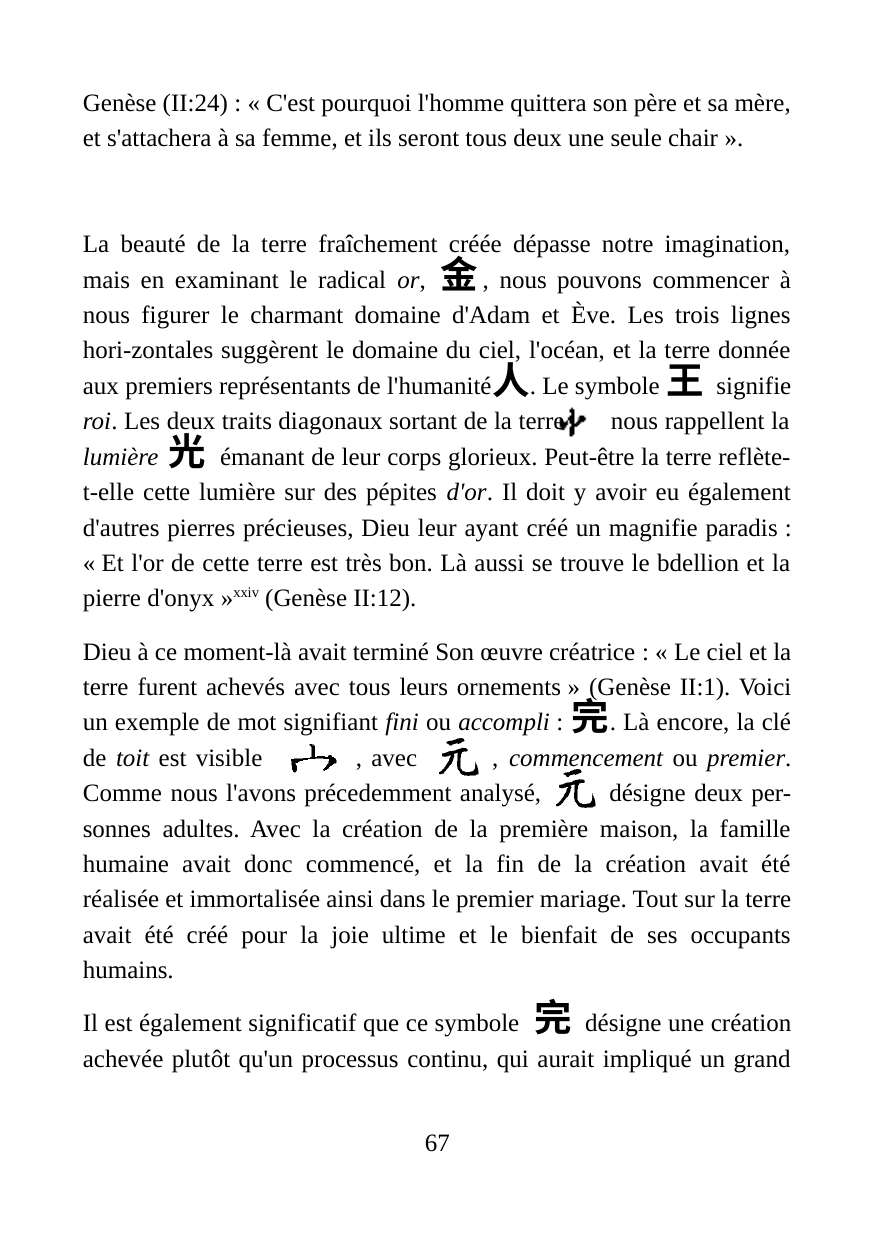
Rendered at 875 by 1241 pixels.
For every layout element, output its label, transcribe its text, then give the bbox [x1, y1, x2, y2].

picture [286, 737, 338, 773]
picture [553, 768, 597, 810]
text Genèse (II:24) : « C'est pourquoi l'homme quittera son père et sa mère, et s'attachera à sa femme, et ils seront tous deux une seule chair ». [83, 83, 791, 153]
text Il est également significatif que ce symbole 完 désigne une création achevée plutôt qu'un processus continu, qui aurait impliqué un grand [83, 1003, 791, 1074]
text Dieu à ce moment-là avait terminé Son œuvre créatrice : « Le ciel et la terre furent achevés avec tous leurs ornements » (Genèse II:1). Voici un exemple de mot signifiant fini ou accompli : 完. Là encore, la clé de toit est visible , avec , commencement ou premier. Comme nous l'avons précedemment analysé, désigne deux per-sonnes adultes. Avec la création de la première maison, la famille humaine avait donc commencé, et la fin de la création avait été réalisée et immortalisée ainsi dans le premier mariage. Tout sur la terre avait été créé pour la joie ultime et le bienfait de ses occupants humains. [83, 632, 791, 986]
picture [552, 400, 591, 443]
text La beauté de la terre fraîchement créée dépasse notre imagination, mais en examinant le radical or, 金, nous pouvons commencer à nous figurer le charmant domaine d'Adam et Ève. Les trois lignes hori-zontales suggèrent le domaine du ciel, l'océan, et la terre donnée aux premiers représentants de l'humanité人. Le symbole 王 signifie roi. Les deux traits diagonaux sortant de la terre nous rappellent la lumière 光 émanant de leur corps glorieux. Peut-être la terre reflète-t-elle cette lumière sur des pépites d'or. Il doit y avoir eu également d'autres pierres précieuses, Dieu leur ayant créé un magnifie paradis : « Et l'or de cette terre est très bon. Là aussi se trouve le bdellion et la pierre d'onyx » (Genèse II:12). [83, 224, 791, 614]
picture [436, 736, 480, 778]
